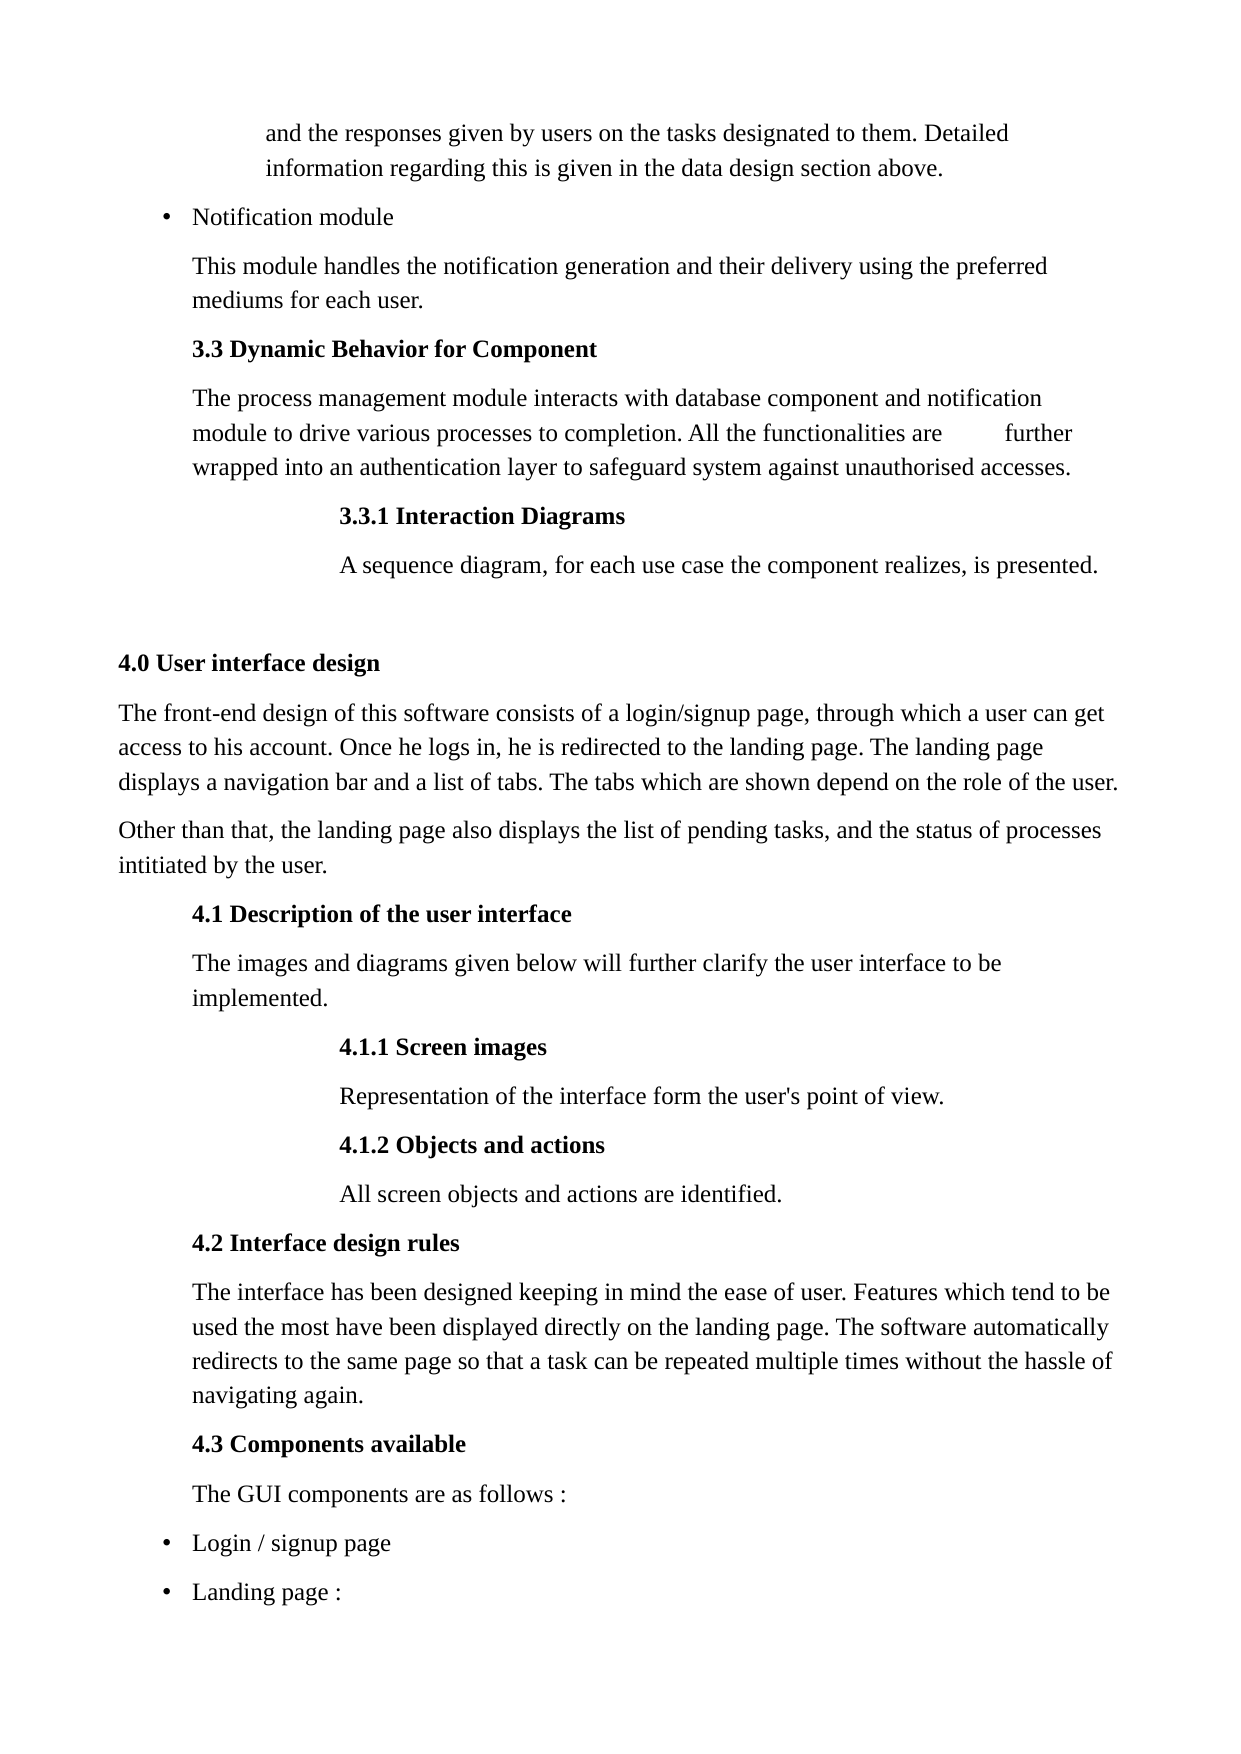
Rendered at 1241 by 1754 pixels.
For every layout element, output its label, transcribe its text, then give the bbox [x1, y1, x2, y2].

list The interface has been designed keeping in mind the ease of user. Features which tend to be used the most have been displayed directly on the landing page. The software automatically redirects to the same page so that a task can be repeated multiple times without the hassle of navigating again. [162, 1277, 1122, 1409]
list 3.3.1 Interaction Diagrams [309, 501, 1122, 530]
list 3.3 Dynamic Behavior for Component [162, 334, 1122, 363]
text The front-end design of this software consists of a login/signup page, through which a user can get access to his account. Once he logs in, he is redirected to the landing page. The landing page displays a navigation bar and a list of tabs. The tabs which are shown depend on the role of the user. [118, 698, 1122, 795]
list 4.1.2 Objects and actions [309, 1130, 1122, 1159]
list The images and diagrams given below will further clarify the user interface to be implemented. [162, 948, 1122, 1011]
list Notification module [162, 202, 1122, 230]
text Other than that, the landing page also displays the list of pending tasks, and the status of processes intitiated by the user. [118, 816, 1122, 879]
list 4.3 Components available [162, 1429, 1122, 1458]
list A sequence diagram, for each use case the component realizes, is presented. [309, 550, 1122, 579]
list All screen objects and actions are identified. [309, 1179, 1122, 1208]
list This module handles the notification generation and their delivery using the preferred mediums for each user. [162, 251, 1122, 314]
list The GUI components are as follows : [162, 1479, 1122, 1507]
list and the responses given by users on the tasks designated to them. Detailed information regarding this is given in the data design section above. [236, 118, 1122, 181]
list Representation of the interface form the user's point of view. [309, 1081, 1122, 1109]
list 4.2 Interface design rules [162, 1228, 1122, 1257]
list 4.1.1 Screen images [309, 1032, 1122, 1061]
list Login / signup page [162, 1528, 1122, 1556]
text The process management module interacts with database component and notification module to drive various processes to completion. All the functionalities are further wrapped into an authentication layer to safeguard system against unauthorised accesses. [118, 383, 1122, 481]
list 4.1 Description of the user interface [162, 899, 1122, 928]
text 4.0 User interface design [118, 648, 1122, 677]
list Landing page : [162, 1577, 1122, 1606]
